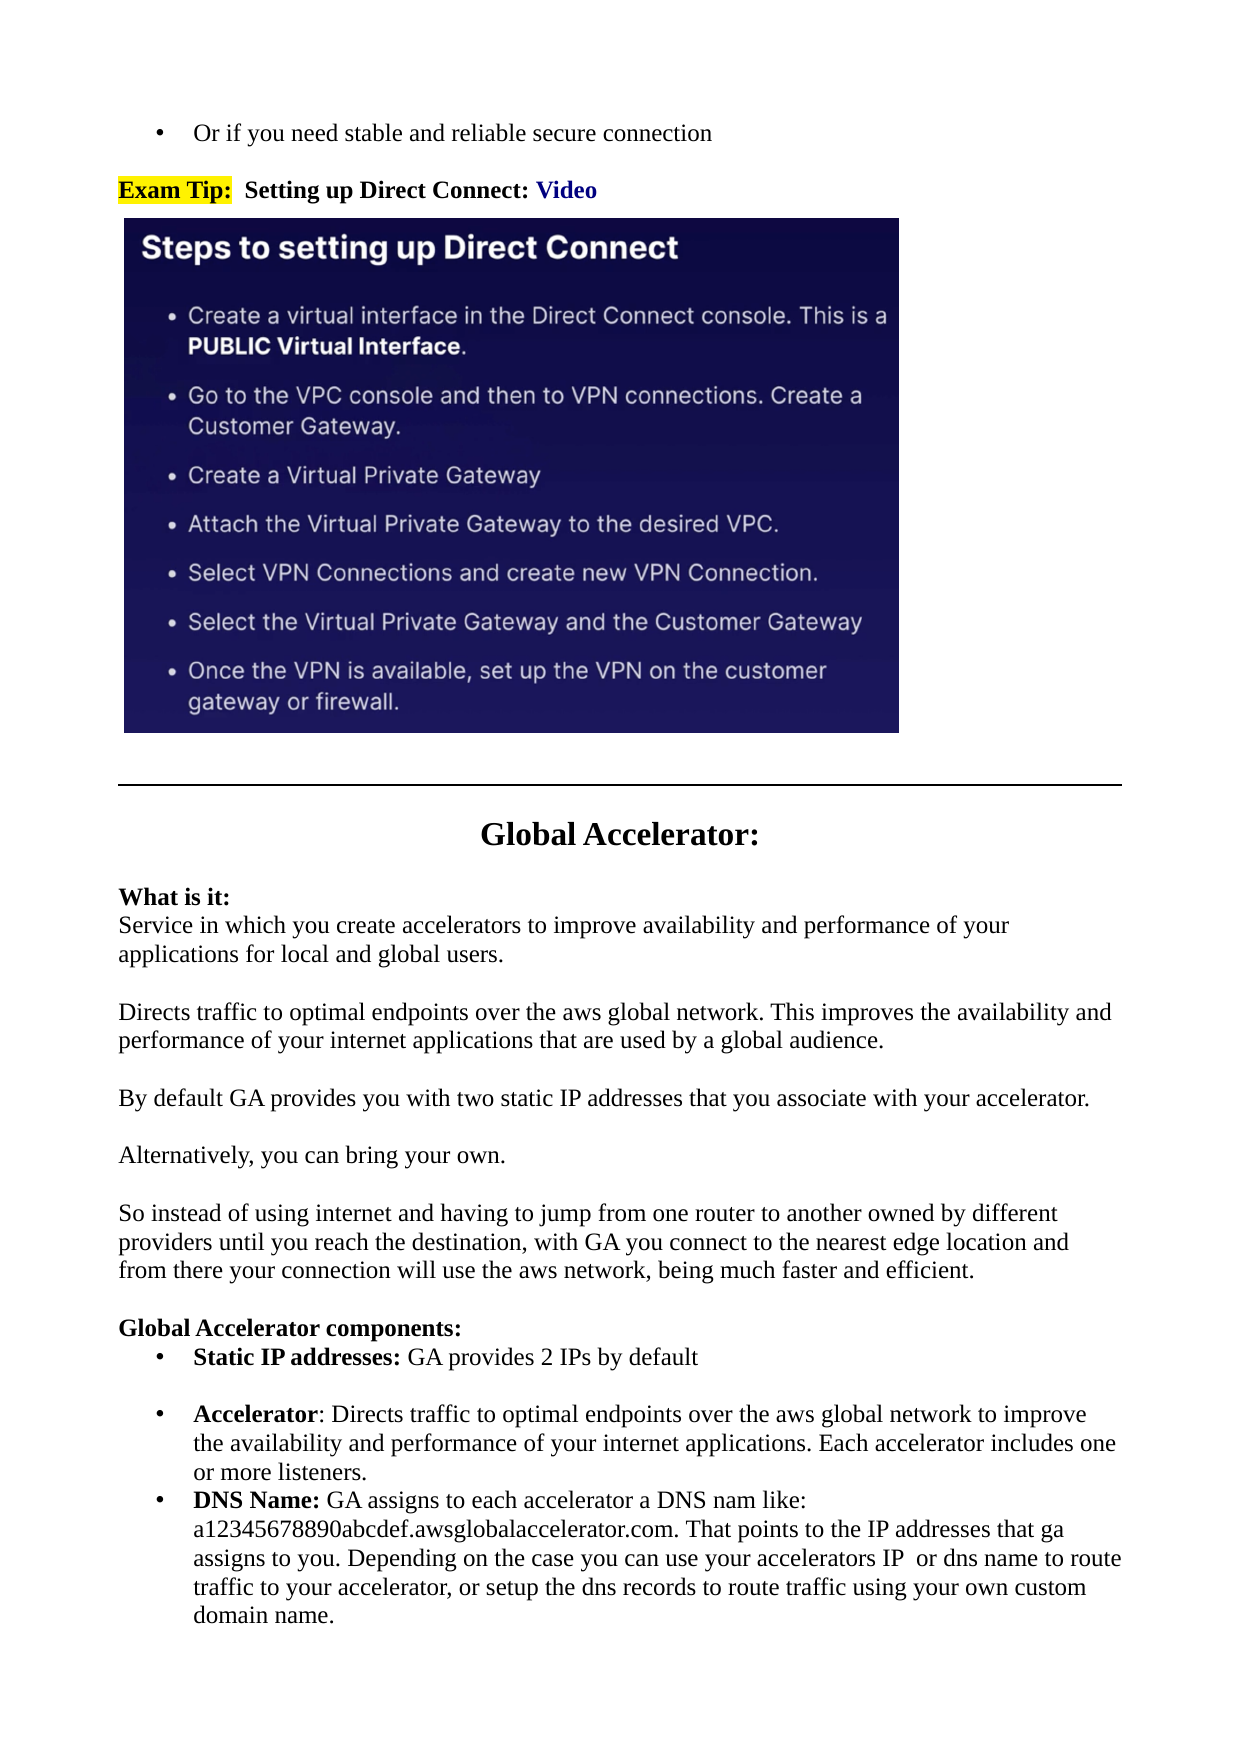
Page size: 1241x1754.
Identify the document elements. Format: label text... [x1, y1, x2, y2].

list Or if you need stable and reliable secure connection [156, 118, 1122, 147]
text So instead of using internet and having to jump from one router to another owned by different providers until you reach the destination, with GA you connect to the nearest edge location and from there your connection will use the aws network, being much faster and efficient. [118, 1198, 1122, 1284]
text Alternatively, you can bring your own. [118, 1141, 1122, 1169]
list Accelerator: Directs traffic to optimal endpoints over the aws global network to improve the availability and performance of your internet applications. Each accelerator includes one or more listeners. [156, 1399, 1122, 1486]
text Global Accelerator: [118, 815, 1122, 853]
list DNS Name: GA assigns to each accelerator a DNS nam like: a12345678890abcdef.awsglobalaccelerator.com. That points to the IP addresses that ga assigns to you. Depending on the case you can use your accelerators IP or dns name to route traffic to your accelerator, or setup the dns records to route traffic using your own custom domain name. [156, 1486, 1122, 1629]
text What is it: [118, 882, 1122, 911]
text Global Accelerator components: [118, 1313, 1122, 1342]
text Exam Tip: Setting up Direct Connect: Video [118, 176, 1122, 204]
text Service in which you create accelerators to improve availability and performance of your applications for local and global users. [118, 911, 1122, 968]
picture [124, 218, 899, 733]
text Directs traffic to optimal endpoints over the aws global network. This improves the availability and performance of your internet applications that are used by a global audience. [118, 997, 1122, 1054]
list Static IP addresses: GA provides 2 IPs by default [156, 1342, 1122, 1371]
text By default GA provides you with two static IP addresses that you associate with your accelerator. [118, 1083, 1122, 1112]
